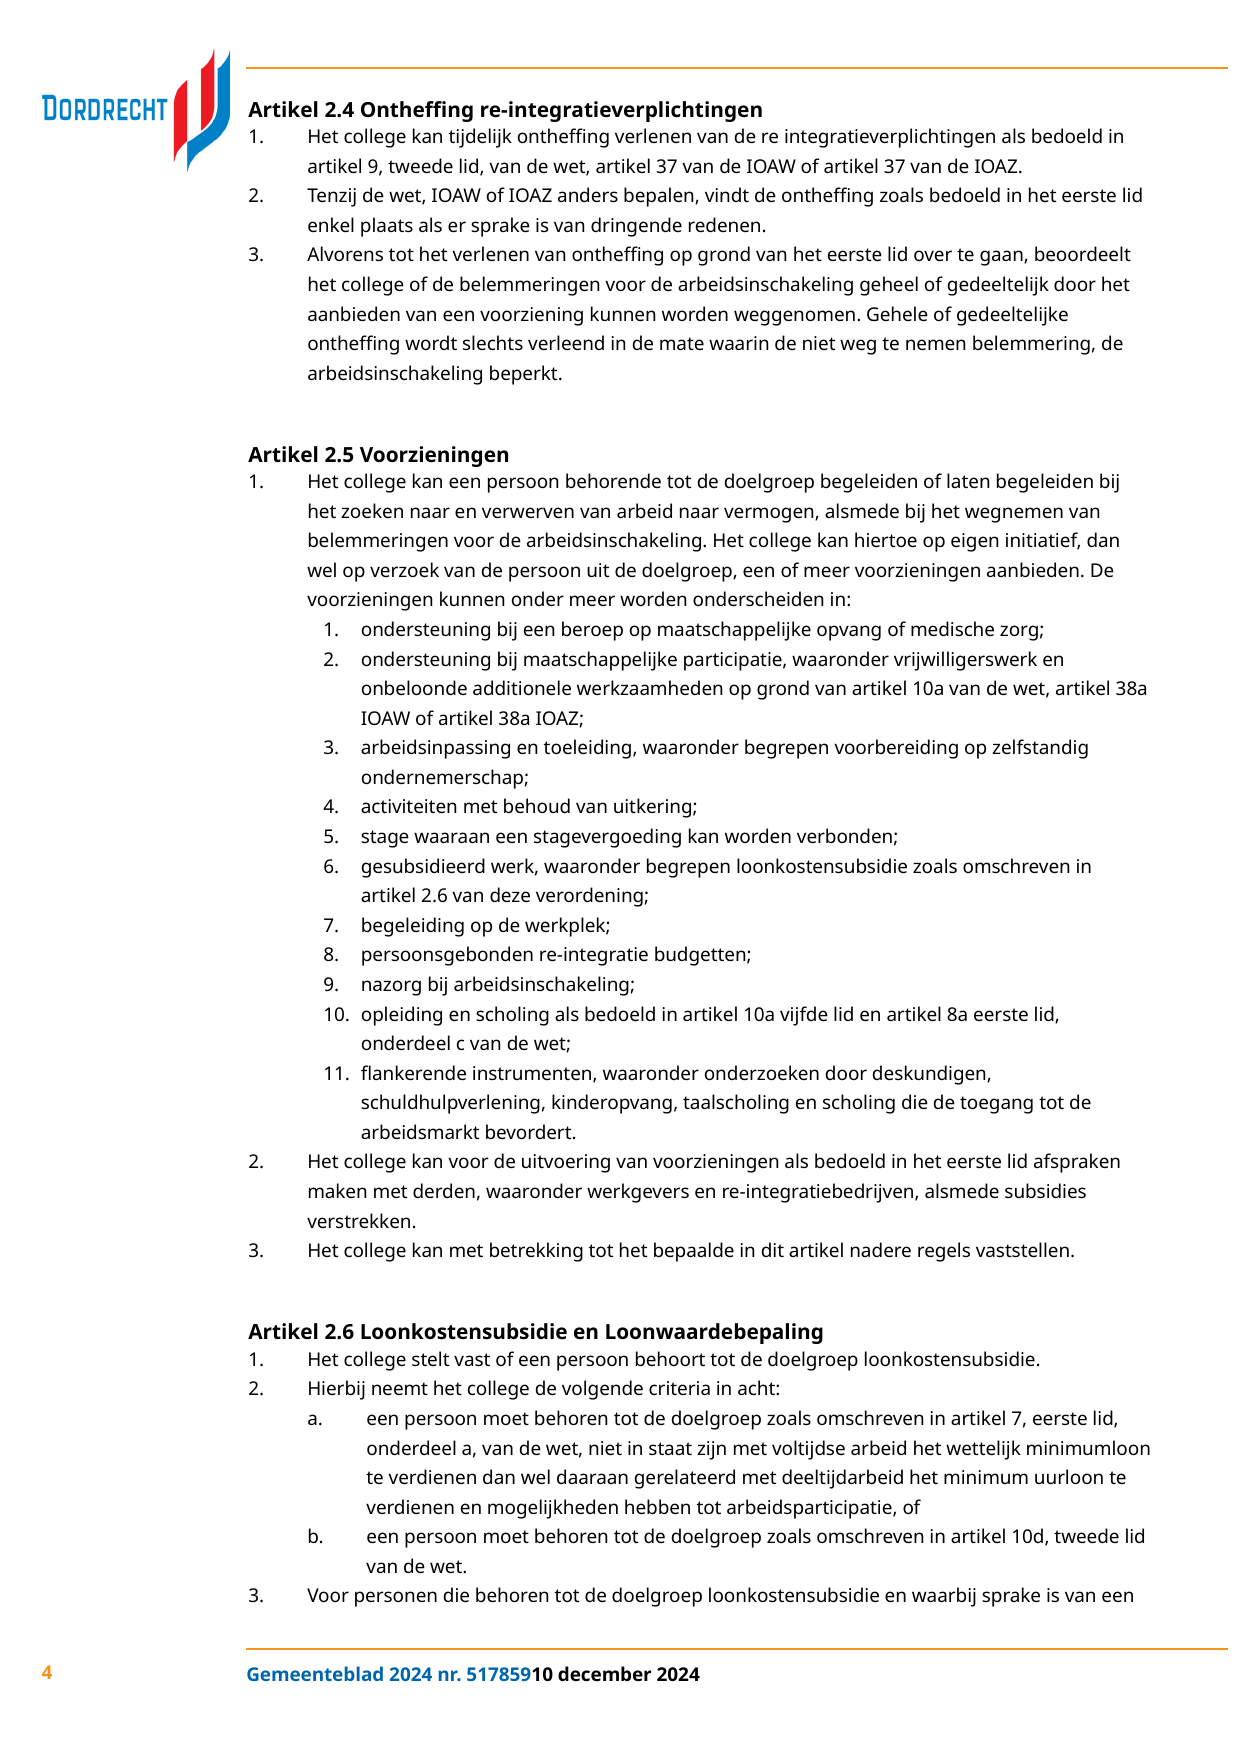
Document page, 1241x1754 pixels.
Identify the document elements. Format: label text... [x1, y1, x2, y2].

list Het college kan met betrekking tot het bepaalde in dit artikel nadere regels vaststellen. [248, 1237, 1152, 1263]
list nazorg bij arbeidsinschakeling; [323, 971, 1152, 997]
list een persoon moet behoren tot de doelgroep zoals omschreven in artikel 7, eerste lid, onderdeel a, van de wet, niet in staat zijn met voltijdse arbeid het wettelijk minimumloon te verdienen dan wel daaraan gerelateerd met deeltijdarbeid het minimum uurloon te verdienen en mogelijkheden hebben tot arbeidsparticipatie, of [307, 1405, 1152, 1519]
list Het college kan voor de uitvoering van voorzieningen als bedoeld in het eerste lid afspraken maken met derden, waaronder werkgevers en re-integratiebedrijven, alsmede subsidies verstrekken. [248, 1149, 1152, 1234]
text Artikel 2.4 Ontheffing re-integratieverplichtingen [248, 95, 1152, 123]
list een persoon moet behoren tot de doelgroep zoals omschreven in artikel 10d, tweede lid van de wet. [307, 1523, 1152, 1579]
list Voor personen die behoren tot de doelgroep loonkostensubsidie en waarbij sprake is van een [248, 1583, 1152, 1608]
list ondersteuning bij een beroep op maatschappelijke opvang of medische zorg; [323, 616, 1152, 642]
list gesubsidieerd werk, waaronder begrepen loonkostensubsidie zoals omschreven in artikel 2.6 van deze verordening; [323, 853, 1152, 908]
picture [41, 47, 231, 172]
text Artikel 2.5 Voorzieningen [248, 440, 1152, 468]
list persoonsgebonden re-integratie budgetten; [323, 942, 1152, 967]
list begeleiding op de werkplek; [323, 912, 1152, 938]
list activiteiten met behoud van uitkering; [323, 794, 1152, 819]
list Het college stelt vast of een persoon behoort tot de doelgroep loonkostensubsidie. [248, 1346, 1152, 1372]
list Alvorens tot het verlenen van ontheffing op grond van het eerste lid over te gaan, beoordeelt het college of de belemmeringen voor de arbeidsinschakeling geheel of gedeeltelijk door het aanbieden van een voorziening kunnen worden weggenomen. Gehele of gedeeltelijke ontheffing wordt slechts verleend in de mate waarin de niet weg te nemen belemmering, de arbeidsinschakeling beperkt. [248, 242, 1152, 386]
list arbeidsinpassing en toeleiding, waaronder begrepen voorbereiding op zelfstandig ondernemerschap; [323, 734, 1152, 790]
list Tenzij de wet, IOAW of IOAZ anders bepalen, vindt de ontheffing zoals bedoeld in het eerste lid enkel plaats als er sprake is van dringende redenen. [248, 182, 1152, 238]
list flankerende instrumenten, waaronder onderzoeken door deskundigen, schuldhulpverlening, kinderopvang, taalscholing en scholing die de toegang tot de arbeidsmarkt bevordert. [323, 1060, 1152, 1145]
list stage waaraan een stagevergoeding kan worden verbonden; [323, 823, 1152, 849]
list Het college kan een persoon behorende tot de doelgroep begeleiden of laten begeleiden bij het zoeken naar en verwerven van arbeid naar vermogen, alsmede bij het wegnemen van belemmeringen voor de arbeidsinschakeling. Het college kan hiertoe op eigen initiatief, dan wel op verzoek van de persoon uit de doelgroep, een of meer voorzieningen aanbieden. De voorzieningen kunnen onder meer worden onderscheiden in: [248, 468, 1152, 612]
list Hierbij neemt het college de volgende criteria in acht: [248, 1376, 1152, 1401]
list Het college kan tijdelijk ontheffing verlenen van de re integratieverplichtingen als bedoeld in artikel 9, tweede lid, van de wet, artikel 37 van de IOAW of artikel 37 van de IOAZ. [248, 123, 1152, 178]
list opleiding en scholing als bedoeld in artikel 10a vijfde lid en artikel 8a eerste lid, onderdeel c van de wet; [323, 1001, 1152, 1056]
list ondersteuning bij maatschappelijke participatie, waaronder vrijwilligerswerk en onbeloonde additionele werkzaamheden op grond van artikel 10a van de wet, artikel 38a IOAW of artikel 38a IOAZ; [323, 646, 1152, 731]
text Artikel 2.6 Loonkostensubsidie en Loonwaardebepaling [248, 1317, 1152, 1346]
